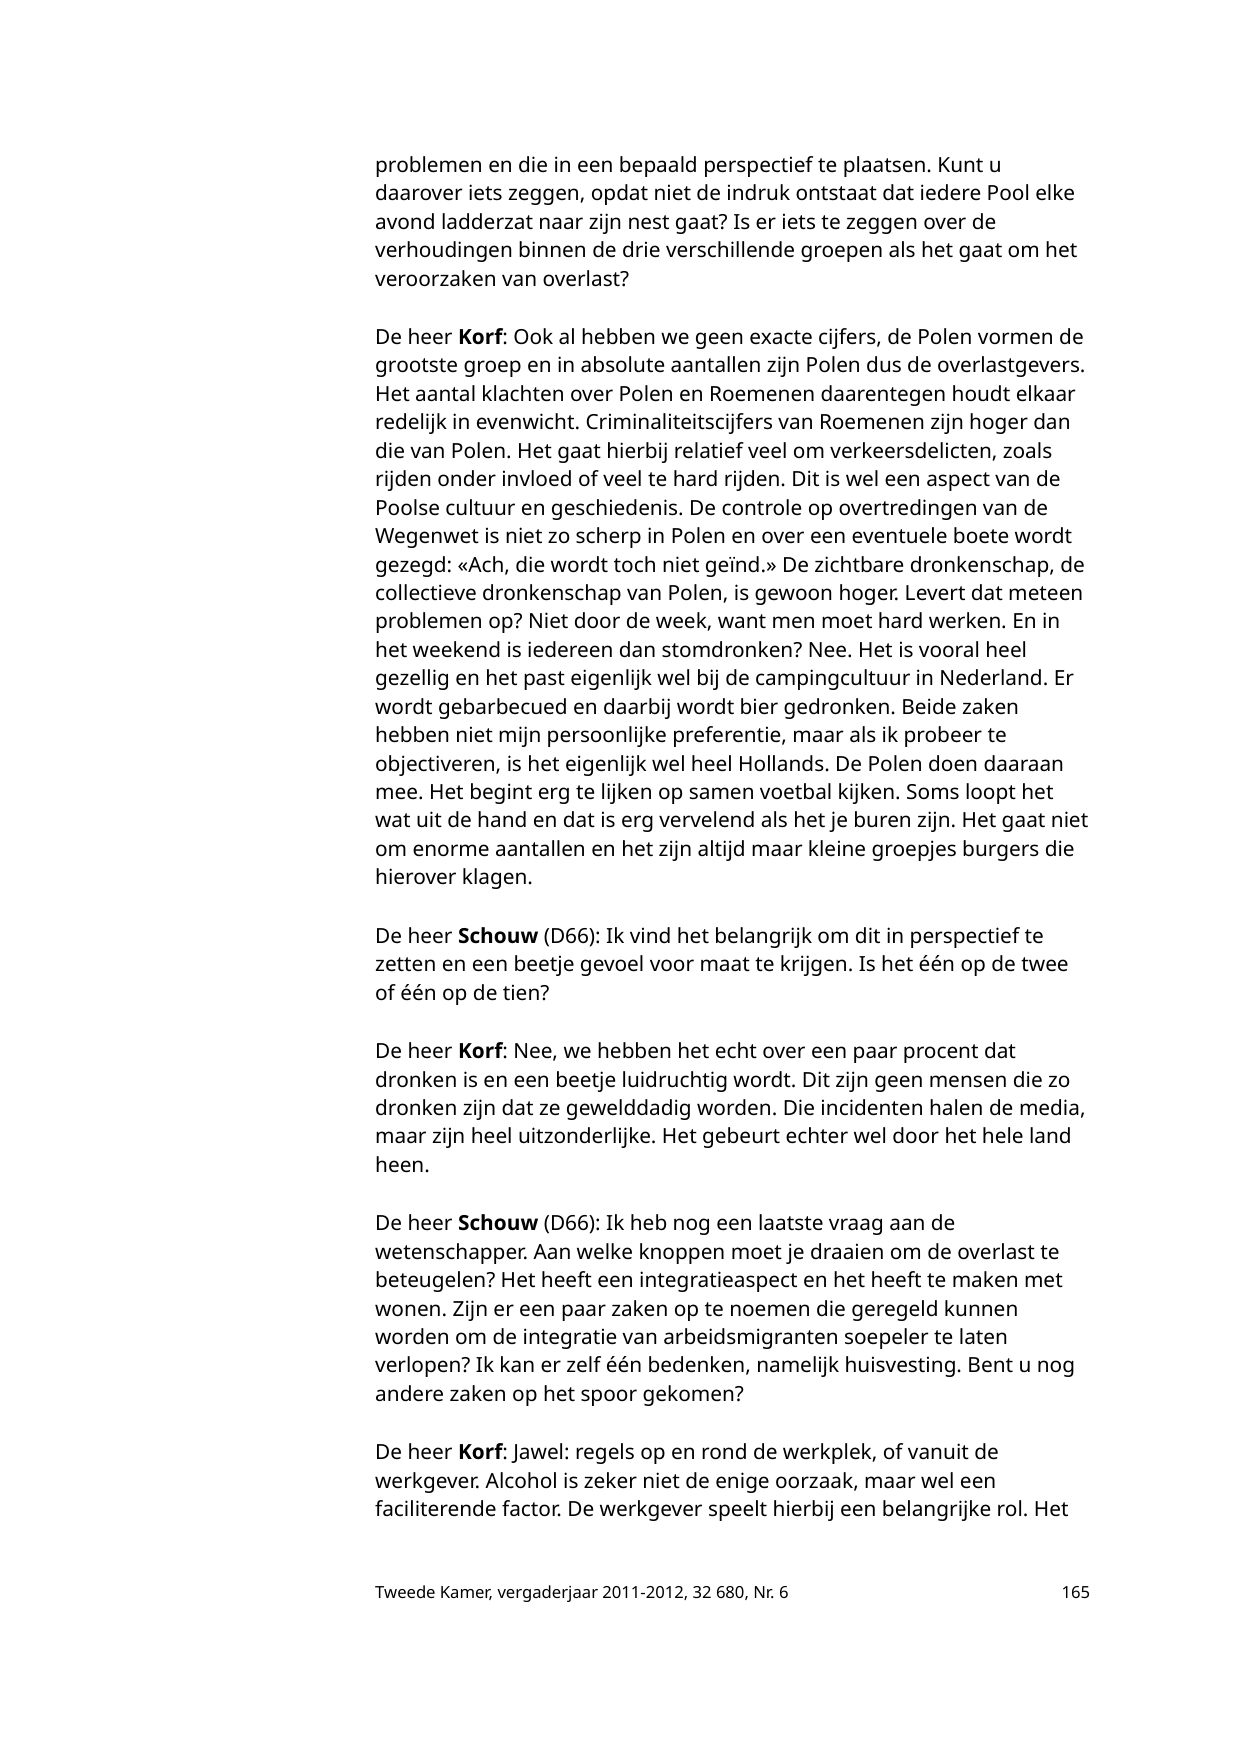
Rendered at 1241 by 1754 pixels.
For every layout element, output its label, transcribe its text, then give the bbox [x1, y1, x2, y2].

text De heer Korf: Nee, we hebben het echt over een paar procent dat dronken is en een beetje luidruchtig wordt. Dit zijn geen mensen die zo dronken zijn dat ze gewelddadig worden. Die incidenten halen de media, maar zijn heel uitzonderlijke. Het gebeurt echter wel door het hele land heen. [375, 1036, 1090, 1178]
text De heer Korf: Ook al hebben we geen exacte cijfers, de Polen vormen de grootste groep en in absolute aantallen zijn Polen dus de overlastgevers. Het aantal klachten over Polen en Roemenen daarentegen houdt elkaar redelijk in evenwicht. Criminaliteitscijfers van Roemenen zijn hoger dan die van Polen. Het gaat hierbij relatief veel om verkeersdelicten, zoals rijden onder invloed of veel te hard rijden. Dit is wel een aspect van de Poolse cultuur en geschiedenis. De controle op overtredingen van de Wegenwet is niet zo scherp in Polen en over een eventuele boete wordt gezegd: «Ach, die wordt toch niet geïnd.» De zichtbare dronkenschap, de collectieve dronkenschap van Polen, is gewoon hoger. Levert dat meteen problemen op? Niet door de week, want men moet hard werken. En in het weekend is iedereen dan stomdronken? Nee. Het is vooral heel gezellig en het past eigenlijk wel bij de campingcultuur in Nederland. Er wordt gebarbecued en daarbij wordt bier gedronken. Beide zaken hebben niet mijn persoonlijke preferentie, maar als ik probeer te objectiveren, is het eigenlijk wel heel Hollands. De Polen doen daaraan mee. Het begint erg te lijken op samen voetbal kijken. Soms loopt het wat uit de hand en dat is erg vervelend als het je buren zijn. Het gaat niet om enorme aantallen en het zijn altijd maar kleine groepjes burgers die hierover klagen. [375, 322, 1090, 891]
text De heer Korf: Jawel: regels op en rond de werkplek, of vanuit de werkgever. Alcohol is zeker niet de enige oorzaak, maar wel een faciliterende factor. De werkgever speelt hierbij een belangrijke rol. Het [375, 1437, 1090, 1523]
text problemen en die in een bepaald perspectief te plaatsen. Kunt u daarover iets zeggen, opdat niet de indruk ontstaat dat iedere Pool elke avond ladderzat naar zijn nest gaat? Is er iets te zeggen over de verhoudingen binnen de drie verschillende groepen als het gaat om het veroorzaken van overlast? [375, 150, 1090, 292]
text De heer Schouw (D66): Ik heb nog een laatste vraag aan de wetenschapper. Aan welke knoppen moet je draaien om de overlast te beteugelen? Het heeft een integratieaspect en het heeft te maken met wonen. Zijn er een paar zaken op te noemen die geregeld kunnen worden om de integratie van arbeidsmigranten soepeler te laten verlopen? Ik kan er zelf één bedenken, namelijk huisvesting. Bent u nog andere zaken op het spoor gekomen? [375, 1208, 1090, 1407]
text De heer Schouw (D66): Ik vind het belangrijk om dit in perspectief te zetten en een beetje gevoel voor maat te krijgen. Is het één op de twee of één op de tien? [375, 921, 1090, 1006]
